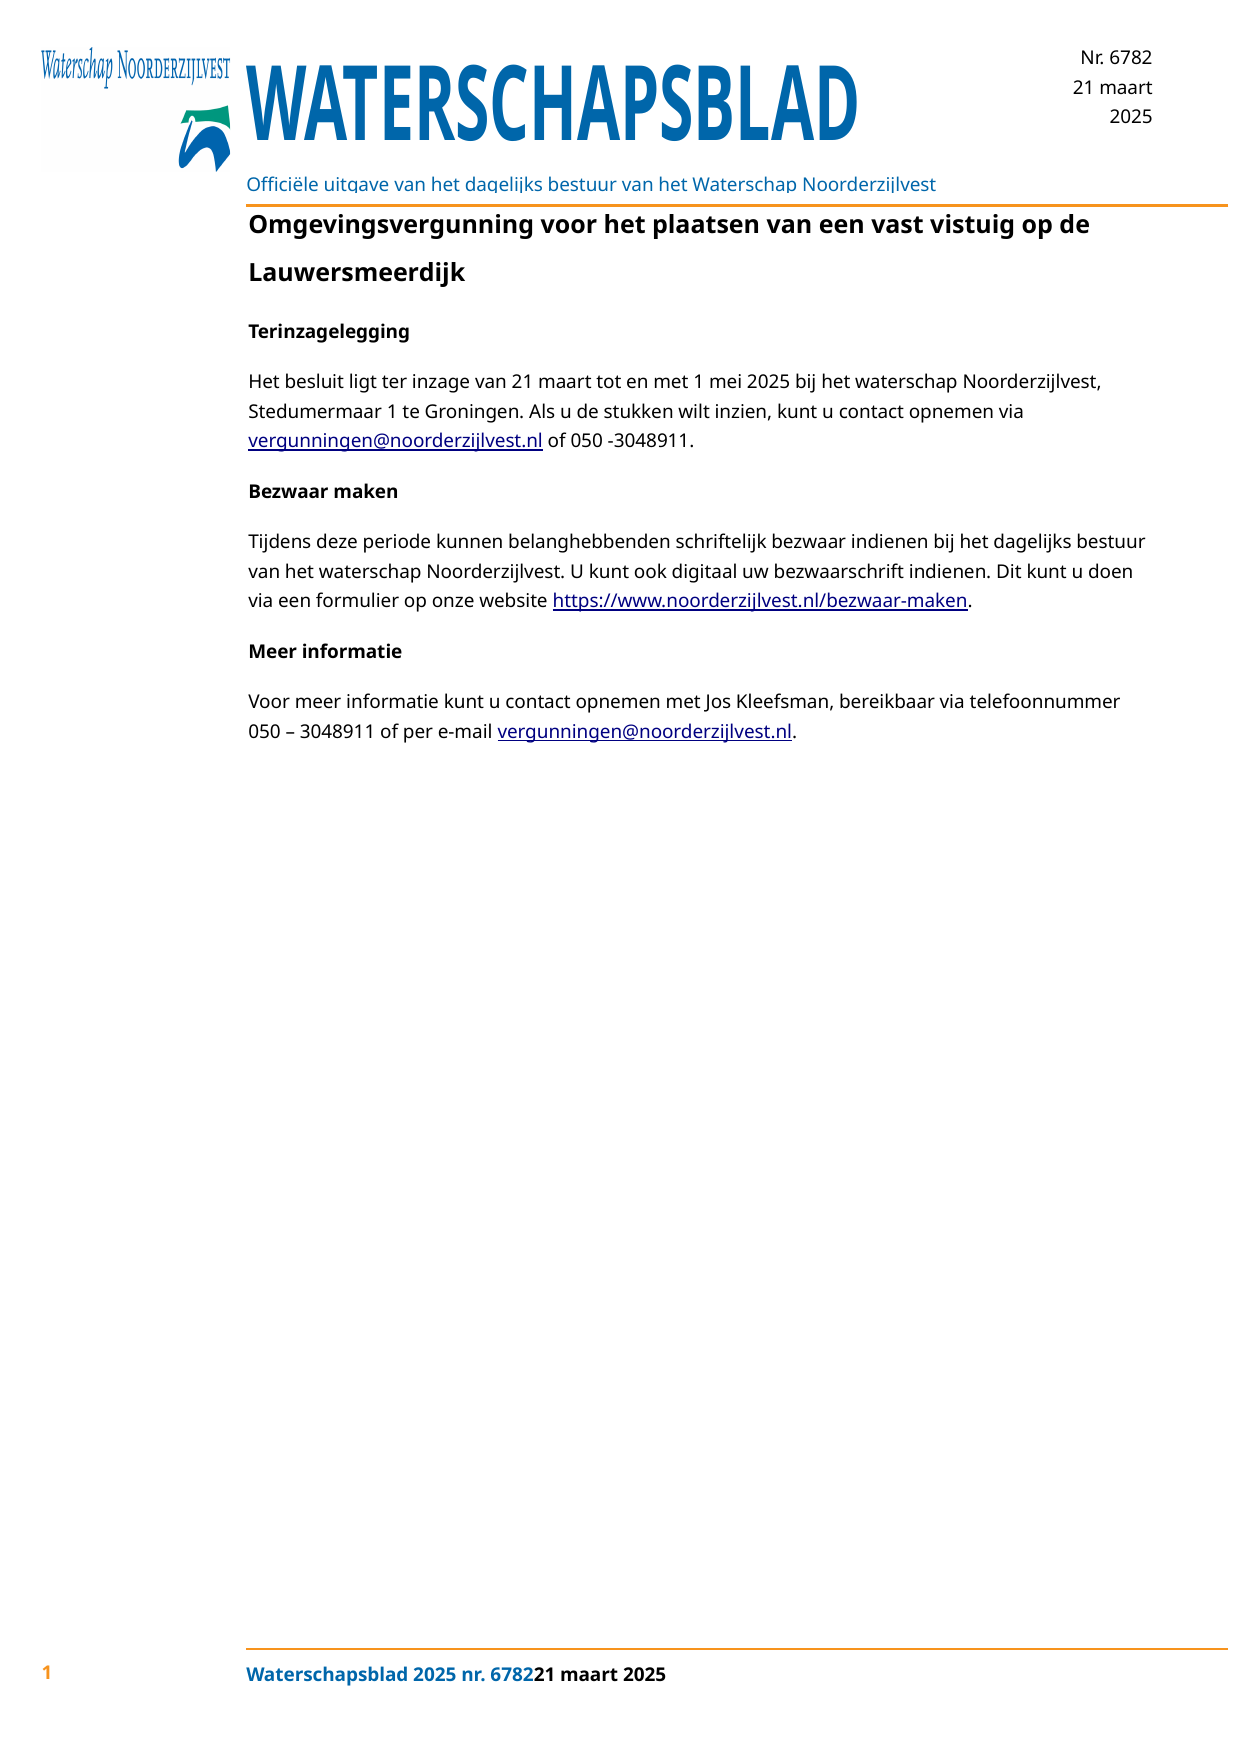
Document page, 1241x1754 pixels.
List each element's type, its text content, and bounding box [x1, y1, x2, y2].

picture [41, 47, 231, 172]
text Terinzagelegging [248, 318, 1152, 344]
text Meer informatie [248, 638, 1152, 664]
text Het besluit ligt ter inzage van 21 maart tot en met 1 mei 2025 bij het waterschap Noorderzijlvest, Stedumermaar 1 te Groningen. Als u de stukken wilt inzien, kunt u contact opnemen via vergunningen@noorderzijlvest.nl of 050 -3048911. [248, 368, 1152, 453]
text Voor meer informatie kunt u contact opnemen met Jos Kleefsman, bereikbaar via telefoonnummer 050 – 3048911 of per e-mail vergunningen@noorderzijlvest.nl. [248, 688, 1152, 744]
text Bezwaar maken [248, 478, 1152, 504]
text Tijdens deze periode kunnen belanghebbenden schriftelijk bezwaar indienen bij het dagelijks bestuur van het waterschap Noorderzijlvest. U kunt ook digitaal uw bezwaarschrift indienen. Dit kunt u doen via een formulier op onze website https://www.noorderzijlvest.nl/bezwaar-maken. [248, 528, 1152, 613]
text Omgevingsvergunning voor het plaatsen van een vast vistuig op de Lauwersmeerdijk [248, 207, 1152, 288]
